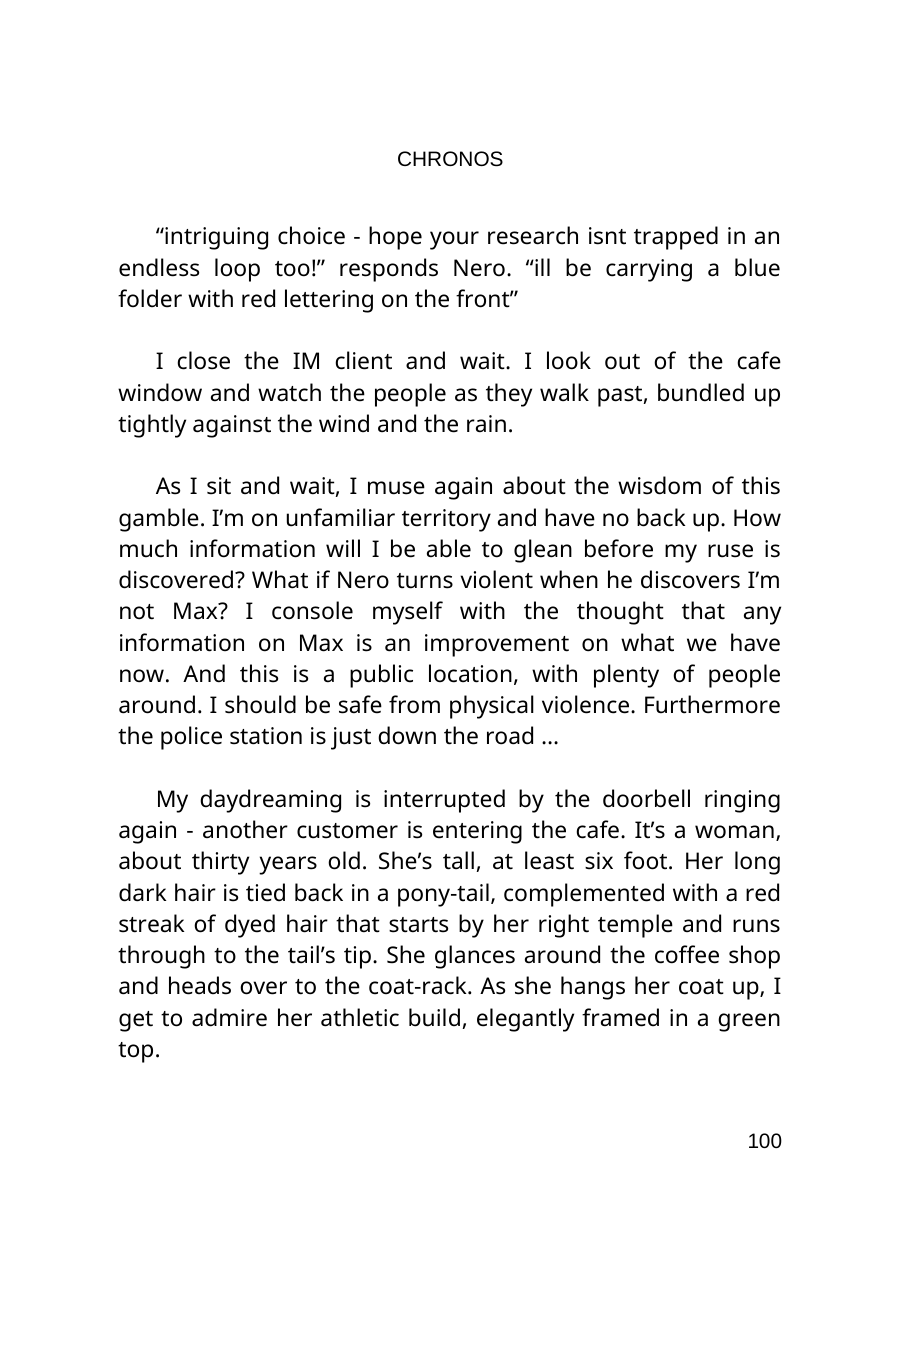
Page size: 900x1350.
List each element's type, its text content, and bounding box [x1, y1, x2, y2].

text My daydreaming is interrupted by the doorbell ringing again - another customer is entering the cafe. It’s a woman, about thirty years old. She’s tall, at least six foot. Her long dark hair is tied back in a pony-tail, complemented with a red streak of dyed hair that starts by her right temple and runs through to the tail’s tip. She glances around the coffee shop and heads over to the coat-rack. As she hangs her coat up, I get to admire her athletic build, elegantly framed in a green top. [118, 783, 782, 1064]
text As I sit and wait, I muse again about the wisdom of this gamble. I’m on unfamiliar territory and have no back up. How much information will I be able to glean before my ruse is discovered? What if Nero turns violent when he discovers I’m not Max? I console myself with the thought that any information on Max is an improvement on what we have now. And this is a public location, with plenty of people around. I should be safe from physical violence. Furthermore the police station is just down the road … [118, 470, 782, 751]
text “intriguing choice - hope your research isnt trapped in an endless loop too!” responds Nero. “ill be carrying a blue folder with red lettering on the front” [118, 220, 782, 314]
text I close the IM client and wait. I look out of the cafe window and watch the people as they walk past, bundled up tightly against the wind and the rain. [118, 345, 782, 439]
